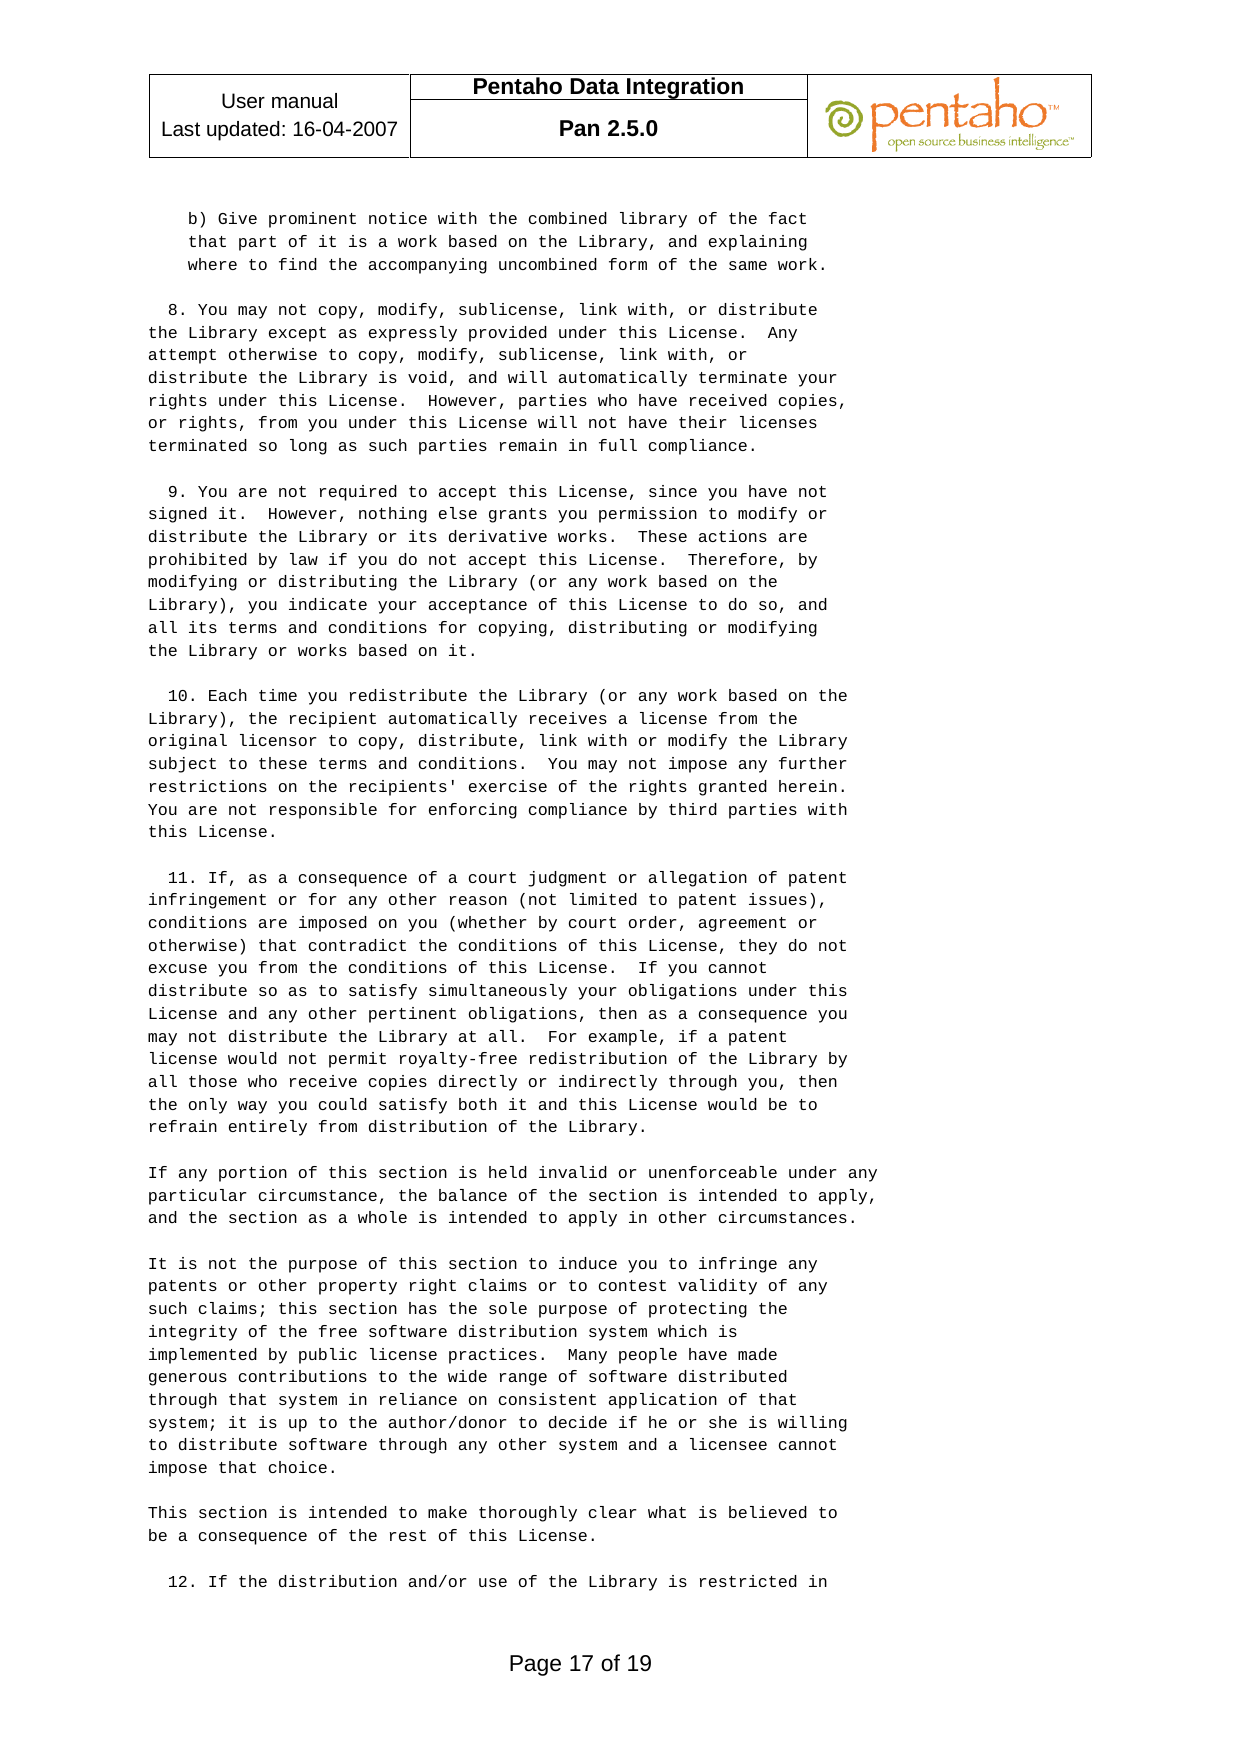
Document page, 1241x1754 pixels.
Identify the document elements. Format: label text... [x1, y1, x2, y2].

text b) Give prominent notice with the combined library of the fact that part of it is a work based on the Library, and explaining where to find the accompanying uncombined form of the same work. 8. You may not copy, modify, sublicense, link with, or distribute the Library except as expressly provided under this License. Any attempt otherwise to copy, modify, sublicense, link with, or distribute the Library is void, and will automatically terminate your rights under this License. However, parties who have received copies, or rights, from you under this License will not have their licenses terminated so long as such parties remain in full compliance. 9. You are not required to accept this License, since you have not signed it. However, nothing else grants you permission to modify or distribute the Library or its derivative works. These actions are prohibited by law if you do not accept this License. Therefore, by modifying or distributing the Library (or any work based on the Library), you indicate your acceptance of this License to do so, and all its terms and conditions for copying, distributing or modifying the Library or works based on it. 10. Each time you redistribute the Library (or any work based on the Library), the recipient automatically receives a license from the original licensor to copy, distribute, link with or modify the Library subject to these terms and conditions. You may not impose any further restrictions on the recipients' exercise of the rights granted herein. You are not responsible for enforcing compliance by third parties with this License. 11. If, as a consequence of a court judgment or allegation of patent infringement or for any other reason (not limited to patent issues), conditions are imposed on you (whether by court order, agreement or otherwise) that contradict the conditions of this License, they do not excuse you from the conditions of this License. If you cannot distribute so as to satisfy simultaneously your obligations under this License and any other pertinent obligations, then as a consequence you may not distribute the Library at all. For example, if a patent license would not permit royalty-free redistribution of the Library by all those who receive copies directly or indirectly through you, then the only way you could satisfy both it and this License would be to refrain entirely from distribution of the Library. If any portion of this section is held invalid or unenforceable under any particular circumstance, the balance of the section is intended to apply, and the section as a whole is intended to apply in other circumstances. It is not the purpose of this section to induce you to infringe any patents or other property right claims or to contest validity of any such claims; this section has the sole purpose of protecting the integrity of the free software distribution system which is implemented by public license practices. Many people have made generous contributions to the wide range of software distributed through that system in reliance on consistent application of that system; it is up to the author/donor to decide if he or she is willing to distribute software through any other system and a licensee cannot impose that choice. This section is intended to make thoroughly clear what is believed to be a consequence of the rest of this License. 12. If the distribution and/or use of the Library is restricted in [148, 188, 1092, 1592]
